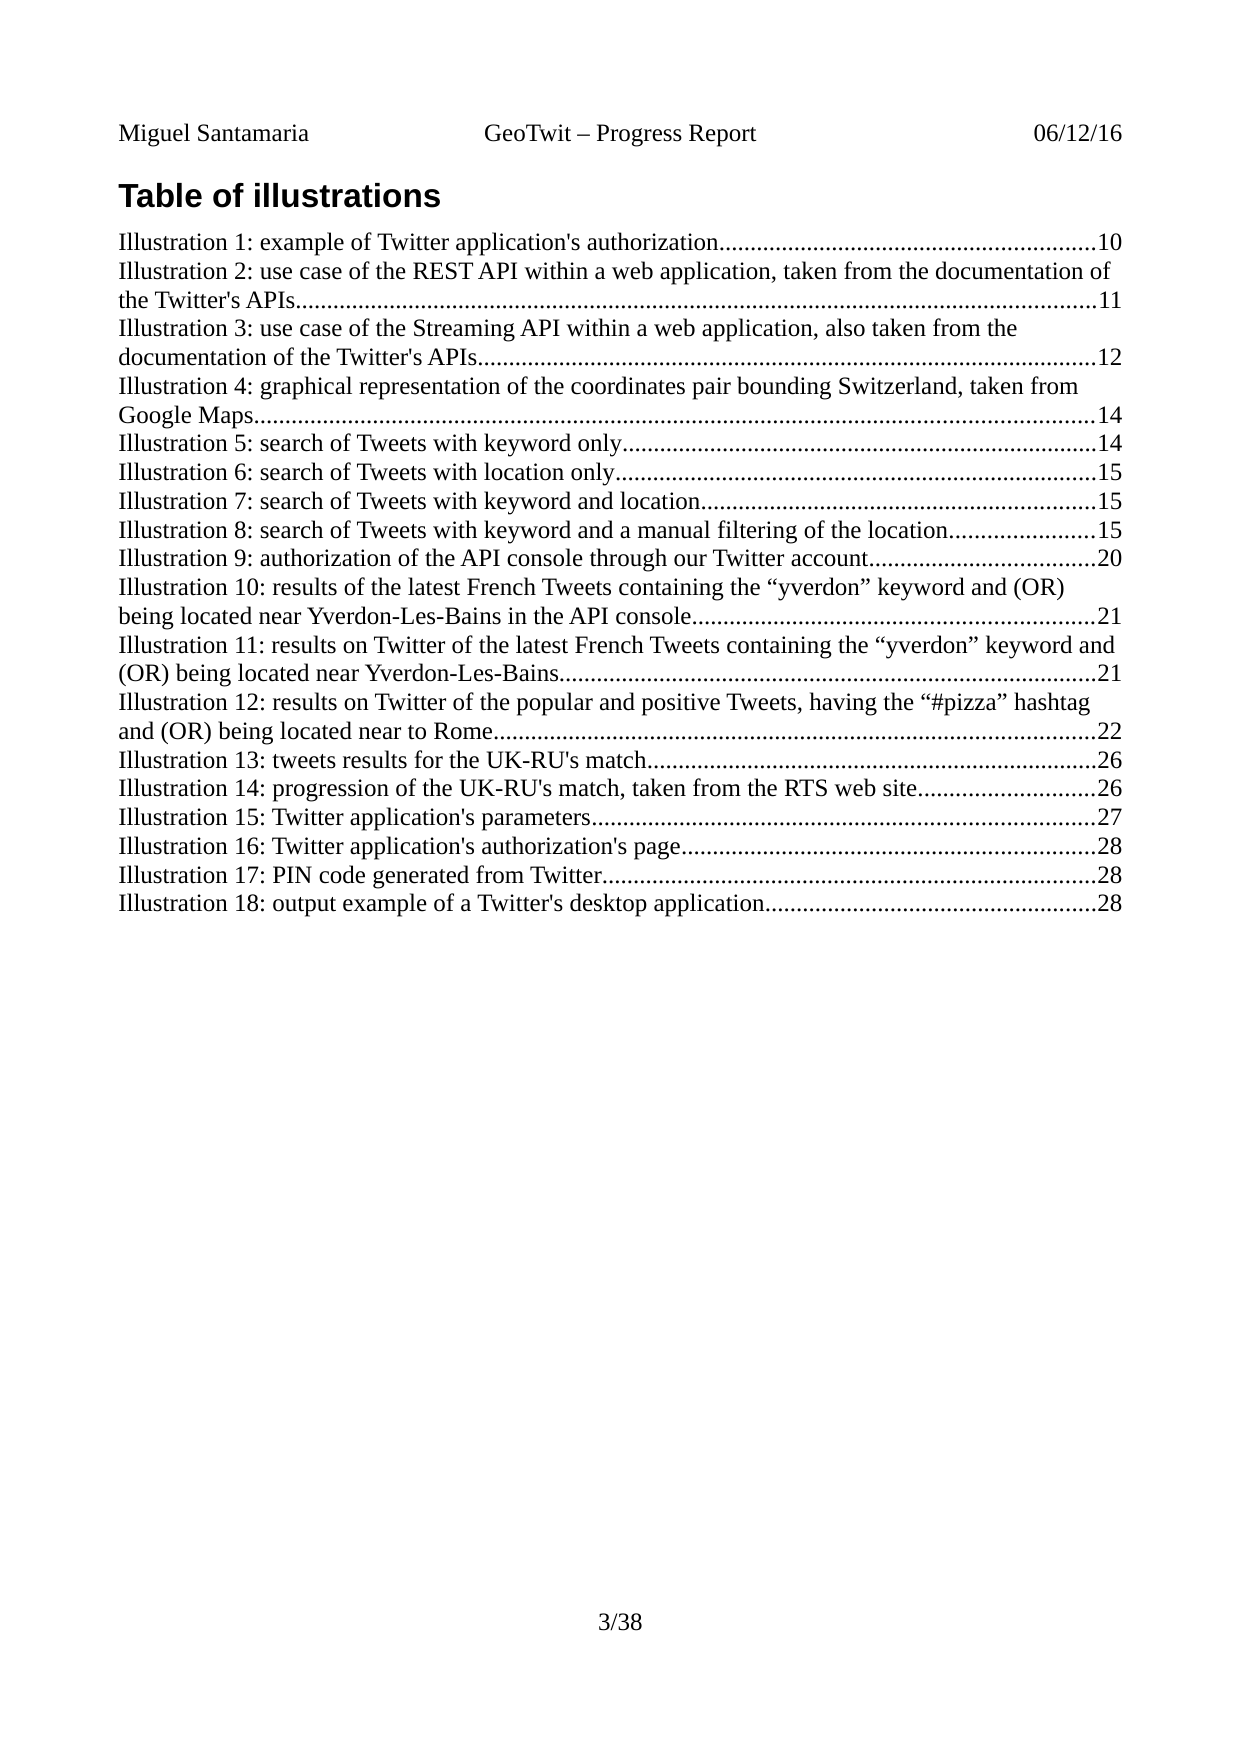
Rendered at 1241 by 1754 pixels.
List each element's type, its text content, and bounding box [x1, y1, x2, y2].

text Illustration 10: results of the latest French Tweets containing the “yverdon” keyword and (OR) being located near Yverdon-Les-Bains in the API console 21 [118, 572, 1122, 630]
text Illustration 12: results on Twitter of the popular and positive Tweets, having the “#pizza” hashtag and (OR) being located near to Rome 22 [118, 687, 1122, 745]
text Illustration 18: output example of a Twitter's desktop application 28 [118, 888, 1122, 917]
text Illustration 1: example of Twitter application's authorization 10 [118, 227, 1122, 256]
text Illustration 11: results on Twitter of the latest French Tweets containing the “yverdon” keyword and (OR) being located near Yverdon-Les-Bains 21 [118, 630, 1122, 687]
text Illustration 6: search of Tweets with location only 15 [118, 457, 1122, 486]
text Illustration 14: progression of the UK-RU's match, taken from the RTS web site. 26 [118, 773, 1122, 802]
text Illustration 8: search of Tweets with keyword and a manual filtering of the location 15 [118, 515, 1122, 543]
text Illustration 16: Twitter application's authorization's page 28 [118, 831, 1122, 860]
text Illustration 15: Twitter application's parameters 27 [118, 802, 1122, 831]
text Illustration 4: graphical representation of the coordinates pair bounding Switzerland, taken from Google Maps 14 [118, 371, 1122, 428]
text Illustration 5: search of Tweets with keyword only 14 [118, 428, 1122, 457]
text Illustration 13: tweets results for the UK-RU's match 26 [118, 745, 1122, 773]
text Illustration 2: use case of the REST API within a web application, taken from the documentation of the Twitter's APIs 11 [118, 256, 1122, 313]
text Illustration 9: authorization of the API console through our Twitter account 20 [118, 543, 1122, 572]
text Illustration 17: PIN code generated from Twitter 28 [118, 860, 1122, 888]
subtitle Table of illustrations [118, 176, 1122, 215]
text Illustration 3: use case of the Streaming API within a web application, also taken from the documentation of the Twitter's APIs 12 [118, 313, 1122, 371]
text Illustration 7: search of Tweets with keyword and location 15 [118, 486, 1122, 515]
